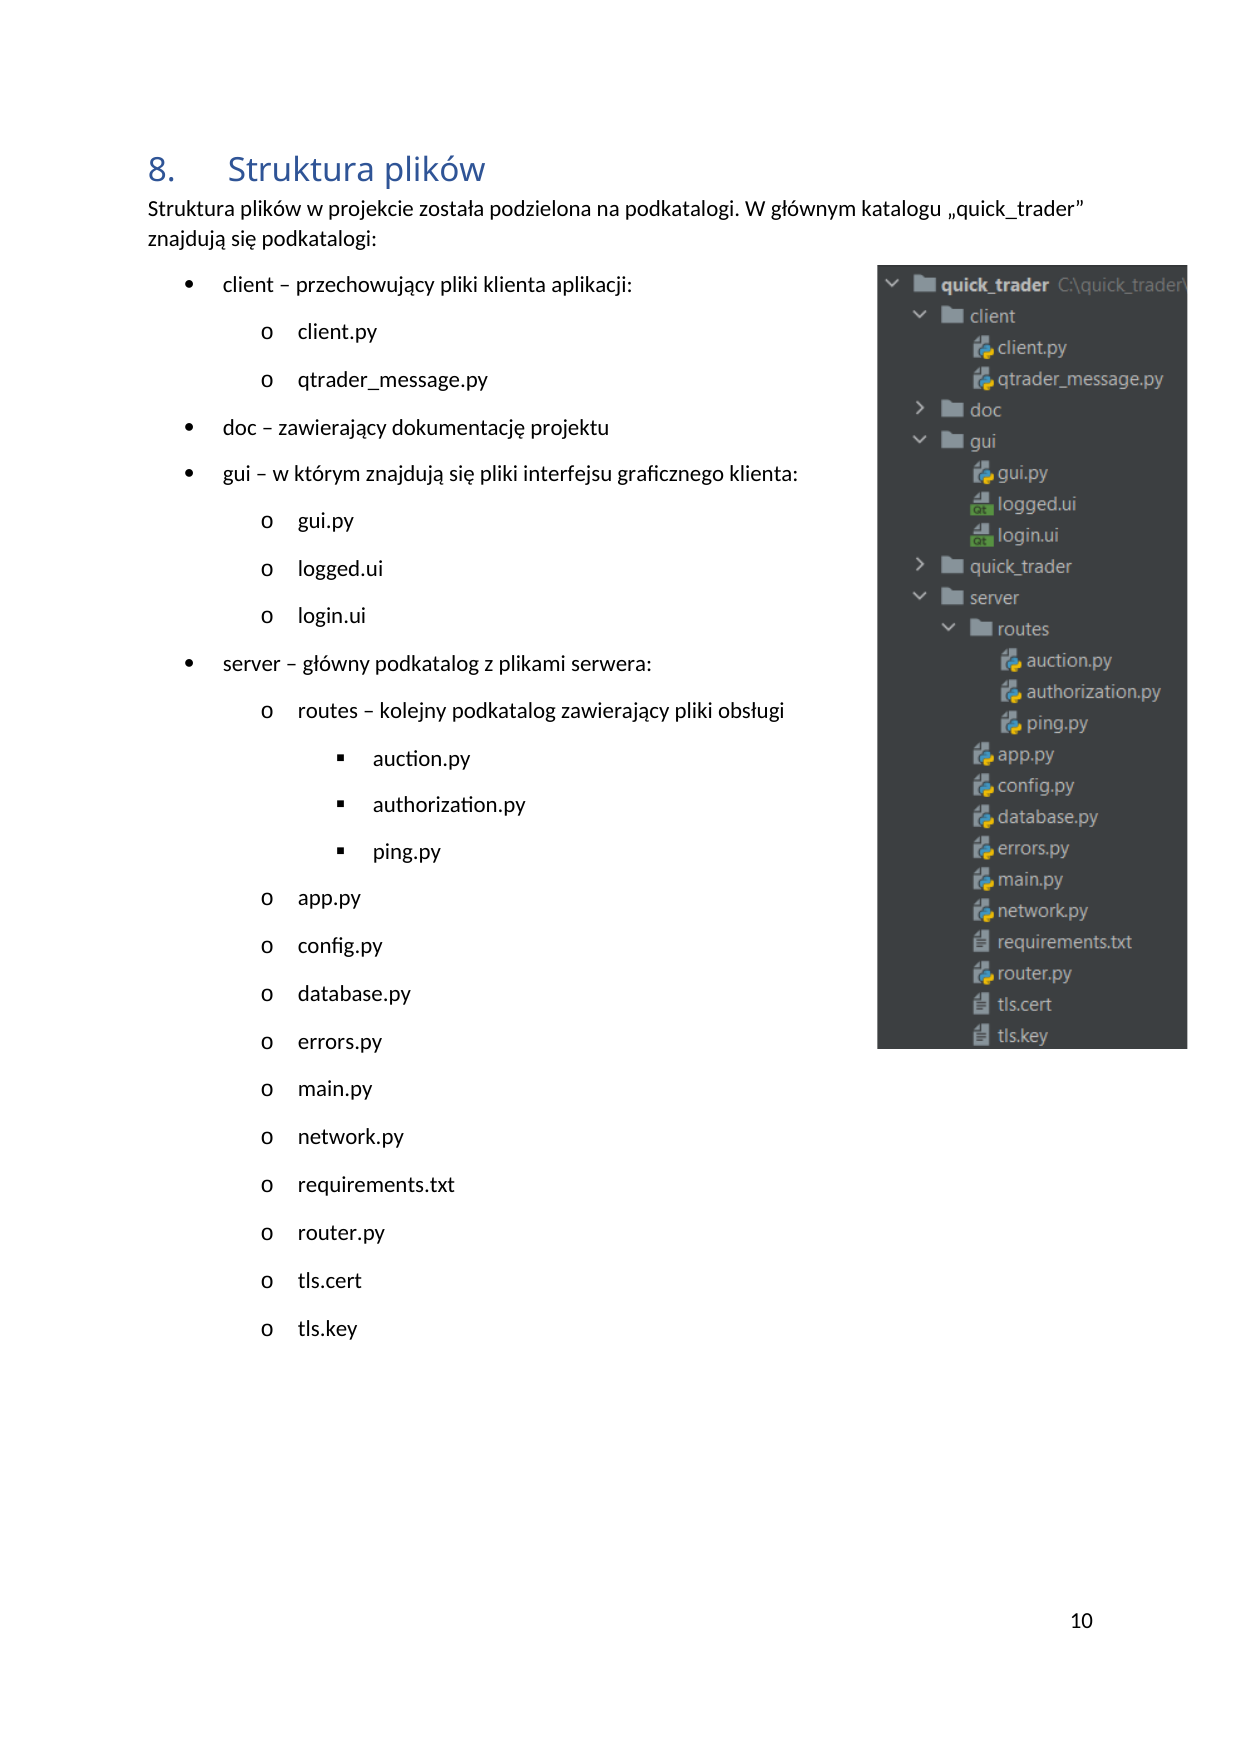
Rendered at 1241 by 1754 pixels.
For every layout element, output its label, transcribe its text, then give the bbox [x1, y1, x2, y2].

list network.py [260, 1122, 1093, 1152]
subtitle 8. Struktura plików [148, 146, 1093, 191]
list client.py [260, 317, 902, 346]
text Struktura plików w projekcie została podzielona na podkatalogi. W głównym katalogu „quick_trader” znajdują się podkatalogi: [148, 194, 1093, 252]
list qtrader_message.py [260, 365, 902, 394]
list config.py [260, 931, 902, 960]
list client – przechowujący pliki klienta aplikacji: [185, 271, 1093, 298]
list authorization.py [335, 790, 902, 818]
list tls.key [260, 1314, 1093, 1343]
list errors.py [260, 1027, 1093, 1056]
list doc – zawierający dokumentację projektu [185, 413, 902, 441]
list login.ui [260, 601, 902, 631]
list requirements.txt [260, 1170, 1093, 1199]
list server – główny podkatalog z plikami serwera: [185, 649, 902, 677]
list tls.cert [260, 1266, 1093, 1295]
list database.py [260, 979, 902, 1008]
list gui – w którym znajdują się pliki interfejsu graficznego klienta: [185, 459, 902, 487]
list ping.py [335, 837, 902, 865]
list routes – kolejny podkatalog zawierający pliki obsługi [260, 696, 902, 725]
list router.py [260, 1218, 1093, 1247]
list main.py [260, 1074, 1093, 1104]
picture [902, 296, 1190, 1051]
list auction.py [335, 744, 902, 772]
list logged.ui [260, 554, 902, 583]
list app.py [260, 883, 902, 912]
list gui.py [260, 506, 902, 535]
